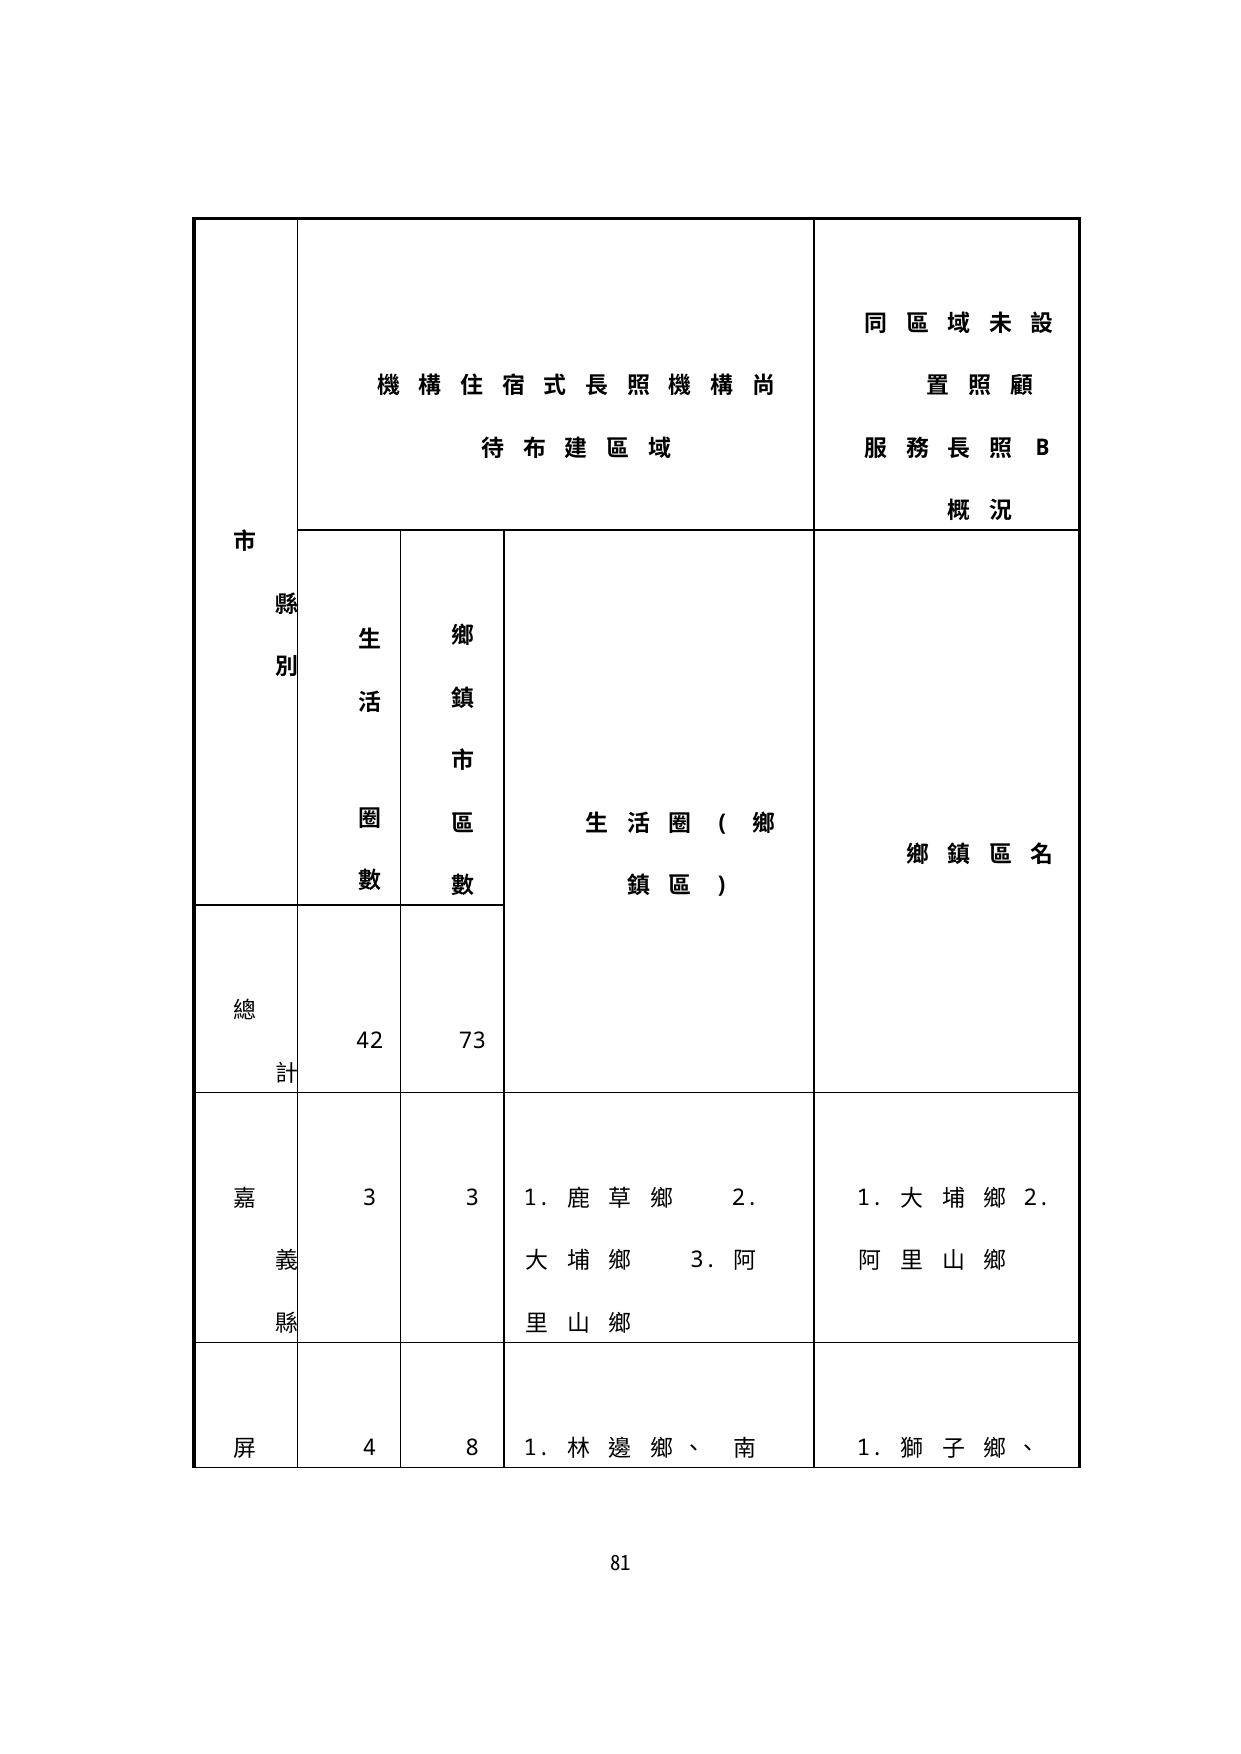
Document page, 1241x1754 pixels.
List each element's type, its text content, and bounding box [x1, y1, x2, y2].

table_cell 1.林邊鄉、南 [505, 1343, 813, 1467]
table_cell 3 [401, 1093, 503, 1342]
table_cell 42 [298, 906, 400, 1092]
table_cell 1.大埔鄉2.阿里山鄉 [815, 1093, 1078, 1342]
table_cell 嘉義縣 [196, 1093, 297, 1342]
table_cell 屏 [196, 1343, 297, 1467]
table_cell 8 [401, 1343, 503, 1467]
table_cell 生活 圈數 [298, 531, 400, 904]
table_cell 73 [401, 906, 503, 1092]
table_cell 鄉鎮 市區數 [401, 531, 503, 904]
table_cell 4 [298, 1343, 400, 1467]
table_header 機構住宿式長照機構尚待布建區域 [298, 220, 813, 529]
table_header 同區域未設置照顧 服務長照B概況 [815, 220, 1078, 529]
table_cell 1.鹿草鄉 2.大埔鄉 3.阿里山鄉 [505, 1093, 813, 1342]
table_cell 生活圈(鄉鎮區) [505, 531, 813, 1092]
table_cell 1.獅子鄉、 [815, 1343, 1078, 1467]
table_cell 鄉鎮區名 [815, 531, 1078, 1092]
table_header 市縣別 [196, 220, 297, 904]
table_cell 3 [298, 1093, 400, 1342]
table_cell 總計 [196, 906, 297, 1092]
